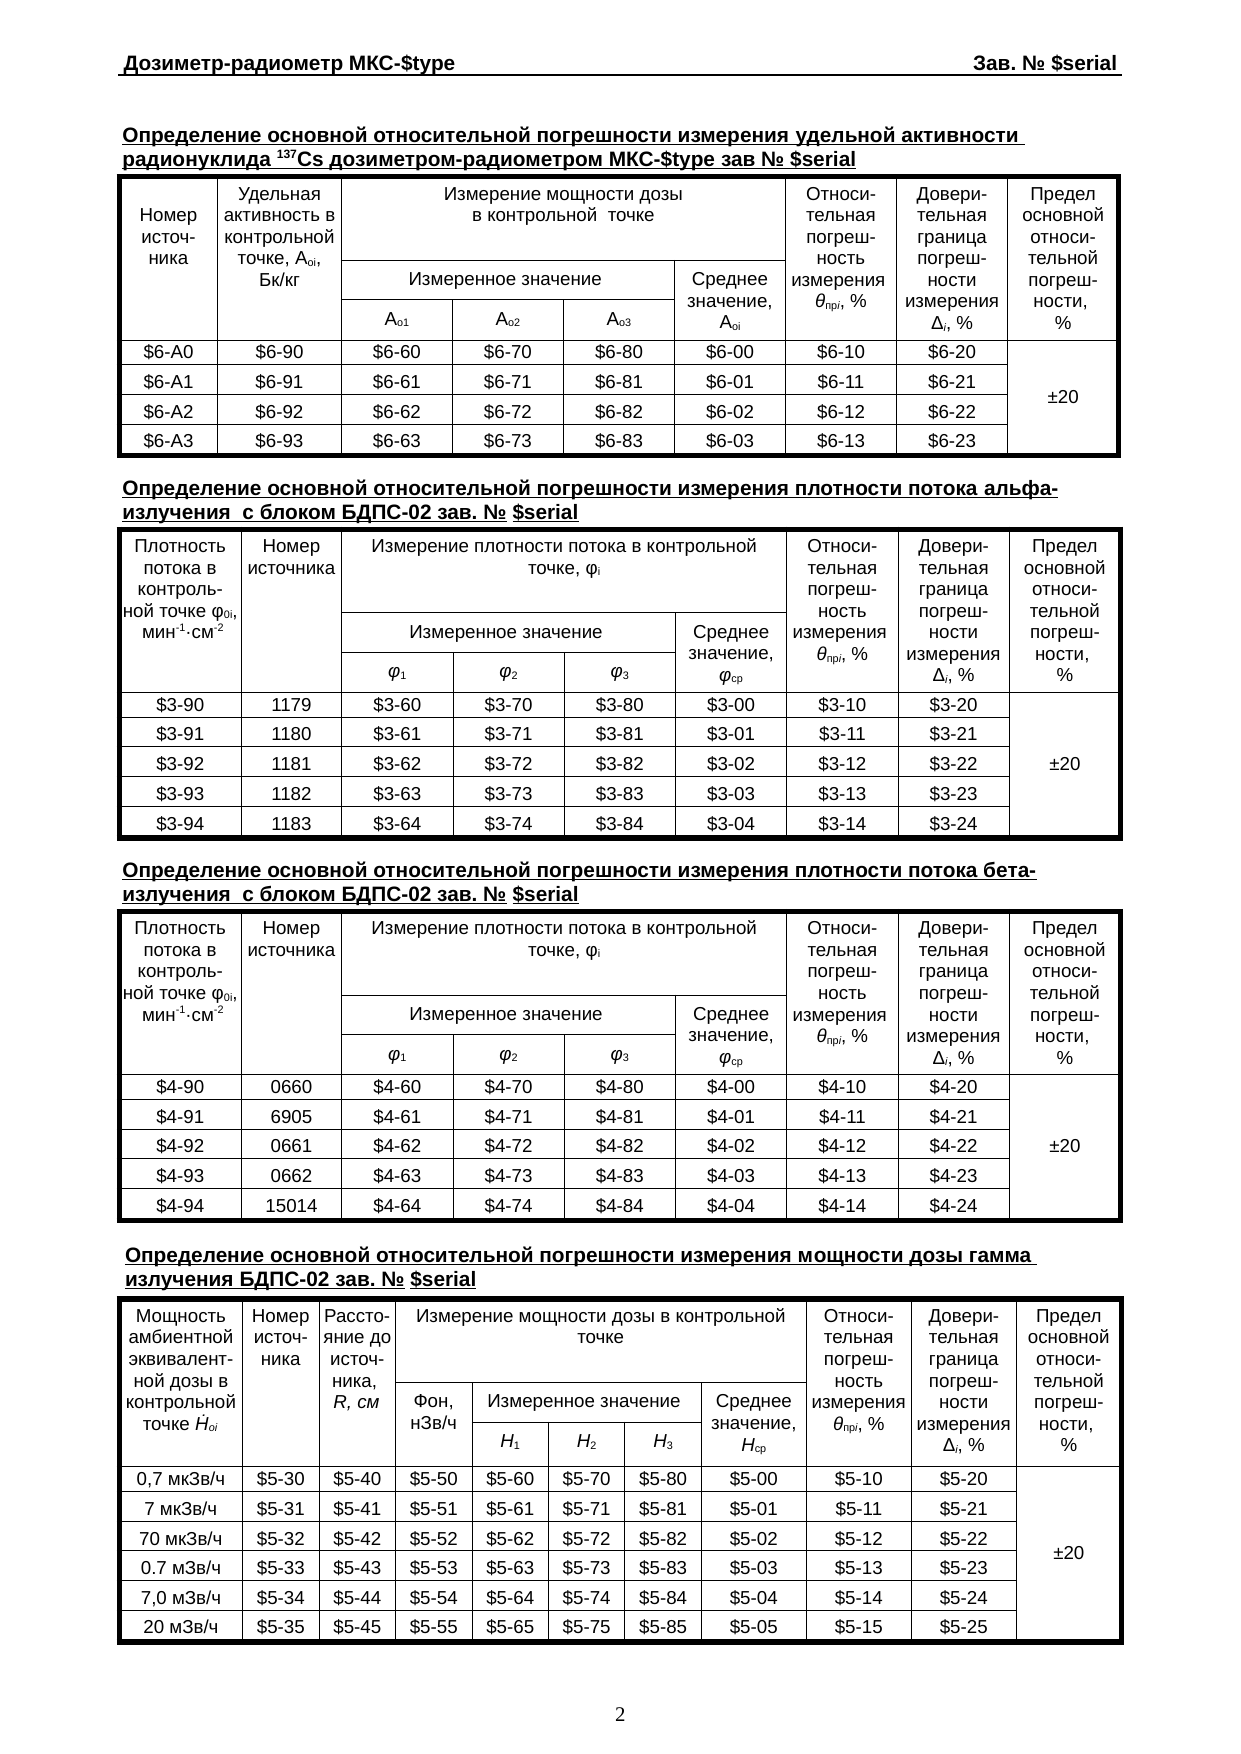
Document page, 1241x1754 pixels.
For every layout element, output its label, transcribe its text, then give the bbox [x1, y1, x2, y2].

table_cell Предел основной относи-тельной погреш-ности, % [1008, 179, 1116, 339]
table_cell $3-80 [565, 693, 675, 717]
table_cell $5-63 [473, 1551, 548, 1580]
table_cell 1179 [242, 693, 341, 717]
table_cell $5-53 [396, 1551, 472, 1580]
table_cell $6-02 [675, 395, 785, 423]
table_cell $3-71 [454, 718, 564, 746]
table_cell $3-10 [787, 693, 898, 717]
table_cell $6-13 [786, 425, 896, 453]
table_cell $5-54 [396, 1581, 472, 1610]
table_cell Измерение плотности потока в контрольной точке, φi [342, 532, 786, 612]
table_cell $3-22 [899, 747, 1009, 776]
table_cell 20 мЗв/ч [122, 1611, 242, 1639]
table_cell $4-12 [787, 1130, 898, 1158]
table_cell $5-24 [912, 1581, 1016, 1610]
table_cell $4-10 [787, 1075, 898, 1099]
table_cell $4-14 [787, 1189, 898, 1217]
table_cell $3-11 [787, 718, 898, 746]
table_cell $5-44 [320, 1581, 395, 1610]
table_cell $5-30 [243, 1467, 319, 1491]
table_cell $4-91 [122, 1100, 241, 1128]
table_cell $4-20 [899, 1075, 1009, 1099]
table_cell $3-70 [454, 693, 564, 717]
table_cell $4-21 [899, 1100, 1009, 1128]
table_cell $4-24 [899, 1189, 1009, 1217]
table_cell $6-A0 [122, 341, 217, 364]
table_cell $6-00 [675, 341, 785, 364]
table_header Определение основной относительной погрешности измерения мощности дозы гамма излучения БДПС-02 зав. № $serial [119, 1223, 1121, 1296]
table_cell $5-14 [807, 1581, 911, 1610]
table_cell Измеренное значение [342, 261, 674, 299]
table_cell $6-12 [786, 395, 896, 423]
table_cell Довери-тельная граница погреш-ности измерения Δi, % [899, 914, 1009, 1074]
table_cell Номер источника [242, 914, 341, 1074]
table_cell $5-12 [807, 1522, 911, 1550]
table_cell $4-83 [565, 1159, 675, 1188]
table_cell Плотность потока в контроль-ной точке φ0i, мин-1·см-2 [122, 532, 241, 692]
table_cell Ao1 [342, 300, 452, 339]
table_cell $4-63 [342, 1159, 453, 1188]
table_cell $4-73 [454, 1159, 564, 1188]
table_cell $4-61 [342, 1100, 453, 1128]
table_cell $5-25 [912, 1611, 1016, 1639]
table_cell 1180 [242, 718, 341, 746]
table_cell 7,0 мЗв/ч [122, 1581, 242, 1610]
table_cell $5-10 [807, 1467, 911, 1491]
table_cell Измерение мощности дозы в контрольной точке [396, 1302, 806, 1382]
table_cell $5-32 [243, 1522, 319, 1550]
table_cell $3-00 [676, 693, 786, 717]
table_cell $6-A2 [122, 395, 217, 423]
table_cell 70 мкЗв/ч [122, 1522, 242, 1550]
table_cell $5-35 [243, 1611, 319, 1639]
table_cell $5-43 [320, 1551, 395, 1580]
table_cell $5-80 [625, 1467, 701, 1491]
table_cell Рассто-яние до источ-ника, R, см [320, 1302, 395, 1466]
table_cell $5-05 [702, 1611, 806, 1639]
table_cell $4-02 [676, 1130, 786, 1158]
table_cell $5-60 [473, 1467, 548, 1491]
table_cell $4-04 [676, 1189, 786, 1217]
table_cell $3-90 [122, 693, 241, 717]
table_cell $6-60 [342, 341, 452, 364]
table_cell $5-51 [396, 1492, 472, 1521]
table_cell $6-70 [453, 341, 563, 364]
table_cell Измеренное значение [342, 996, 675, 1034]
table_cell $6-82 [564, 395, 674, 423]
table_cell $3-72 [454, 747, 564, 776]
table_cell $6-A1 [122, 365, 217, 394]
table_cell $5-00 [702, 1467, 806, 1491]
table_header Определение основной относительной погрешности измерения удельной активности радионуклида 137Cs дозиметром-радиометром МКС-$type зав № $serial [119, 106, 1118, 174]
table_cell $6-73 [453, 425, 563, 453]
table_cell 1182 [242, 777, 341, 806]
table_cell 7 мкЗв/ч [122, 1492, 242, 1521]
table_cell $6-93 [218, 425, 341, 453]
table_cell $5-85 [625, 1611, 701, 1639]
table_cell $5-65 [473, 1611, 548, 1639]
table_cell $3-01 [676, 718, 786, 746]
table_cell Довери-тельная граница погреш-ности измерения Δi, % [899, 532, 1009, 692]
table_cell Предел основной относи-тельной погреш-ности, % [1010, 914, 1118, 1074]
table_cell Номер источ-ника [243, 1302, 319, 1466]
table_cell $5-41 [320, 1492, 395, 1521]
table_cell 1181 [242, 747, 341, 776]
table_cell $5-04 [702, 1581, 806, 1610]
table_cell $3-63 [342, 777, 453, 806]
table_cell Номер источ-ника [122, 179, 217, 339]
table_cell Предел основной относи-тельной погреш-ности, % [1017, 1302, 1119, 1466]
table_cell $5-45 [320, 1611, 395, 1639]
table_cell $6-63 [342, 425, 452, 453]
table_cell $5-74 [549, 1581, 624, 1610]
table_cell $5-64 [473, 1581, 548, 1610]
table_cell Среднее значение, φср [676, 996, 786, 1074]
table_cell $4-13 [787, 1159, 898, 1188]
table_cell $3-83 [565, 777, 675, 806]
table_cell $5-01 [702, 1492, 806, 1521]
table_cell $3-91 [122, 718, 241, 746]
table_cell 6905 [242, 1100, 341, 1128]
table_cell $5-50 [396, 1467, 472, 1491]
table_header Определение основной относительной погрешности измерения плотности потока бета-излучения с блоком БДПС-02 зав. № $serial [119, 841, 1120, 909]
table_cell φ2 [454, 1035, 564, 1074]
table_cell $5-31 [243, 1492, 319, 1521]
table_cell $5-11 [807, 1492, 911, 1521]
table_cell $5-72 [549, 1522, 624, 1550]
table_header Определение основной относительной погрешности измерения плотности потока альфа-излучения с блоком БДПС-02 зав. № $serial [119, 458, 1120, 527]
table_cell $3-81 [565, 718, 675, 746]
table_cell $4-71 [454, 1100, 564, 1128]
table_cell $6-81 [564, 365, 674, 394]
table_cell $4-93 [122, 1159, 241, 1188]
table_cell $3-93 [122, 777, 241, 806]
table_cell $5-33 [243, 1551, 319, 1580]
table_cell $5-82 [625, 1522, 701, 1550]
table_cell $3-03 [676, 777, 786, 806]
table_cell $4-11 [787, 1100, 898, 1128]
table_cell $5-61 [473, 1492, 548, 1521]
table_cell $3-23 [899, 777, 1009, 806]
table_cell $6-03 [675, 425, 785, 453]
table_cell $4-94 [122, 1189, 241, 1217]
table_cell $4-60 [342, 1075, 453, 1099]
table_cell Измерение плотности потока в контрольной точке, φi [342, 914, 786, 994]
table_cell $4-80 [565, 1075, 675, 1099]
table_cell $3-20 [899, 693, 1009, 717]
table_cell $5-03 [702, 1551, 806, 1580]
table_cell $3-14 [787, 807, 898, 835]
table_cell $5-81 [625, 1492, 701, 1521]
table_cell $3-84 [565, 807, 675, 835]
table_cell $3-02 [676, 747, 786, 776]
table_cell $5-21 [912, 1492, 1016, 1521]
table_cell Относи-тельная погреш-ность измерения θпрi, % [807, 1302, 911, 1466]
table_cell H1 [473, 1423, 548, 1466]
table_cell $5-23 [912, 1551, 1016, 1580]
table_cell $6-21 [897, 365, 1007, 394]
table_cell Относи-тельная погреш-ность измерения θпрi, % [786, 179, 896, 339]
table_cell $5-75 [549, 1611, 624, 1639]
table_cell $6-61 [342, 365, 452, 394]
table_cell $4-90 [122, 1075, 241, 1099]
table_cell $3-74 [454, 807, 564, 835]
table_cell Среднее значение, Aoi [675, 261, 785, 339]
table_cell $4-74 [454, 1189, 564, 1217]
table_cell $3-13 [787, 777, 898, 806]
table_cell $5-34 [243, 1581, 319, 1610]
table_cell Измеренное значение [473, 1383, 701, 1422]
table_cell $5-71 [549, 1492, 624, 1521]
table_cell $3-04 [676, 807, 786, 835]
table_cell ±20 [1008, 341, 1116, 453]
table_cell ±20 [1010, 1075, 1118, 1217]
table_cell $5-55 [396, 1611, 472, 1639]
table_cell $5-70 [549, 1467, 624, 1491]
table_cell $3-82 [565, 747, 675, 776]
table_cell $6-72 [453, 395, 563, 423]
table_cell $6-92 [218, 395, 341, 423]
table_cell Измерение мощности дозы в контрольной точке [342, 179, 785, 260]
table_cell $4-84 [565, 1189, 675, 1217]
table_cell $5-83 [625, 1551, 701, 1580]
table_cell Ao3 [564, 300, 674, 339]
table_cell $6-22 [897, 395, 1007, 423]
table_cell ±20 [1010, 693, 1118, 835]
table_cell $6-80 [564, 341, 674, 364]
table_cell $4-03 [676, 1159, 786, 1188]
table_cell $3-62 [342, 747, 453, 776]
table_cell H3 [625, 1423, 701, 1466]
table_cell $5-73 [549, 1551, 624, 1580]
table_cell Среднее значение, Hср [702, 1383, 806, 1466]
table_cell φ1 [342, 653, 453, 692]
table_cell 15014 [242, 1189, 341, 1217]
table_cell Фон, нЗв/ч [396, 1383, 472, 1466]
table_cell $4-23 [899, 1159, 1009, 1188]
table_cell 0661 [242, 1130, 341, 1158]
table_cell $3-24 [899, 807, 1009, 835]
table_cell $3-94 [122, 807, 241, 835]
table_cell $6-20 [897, 341, 1007, 364]
table_cell $5-42 [320, 1522, 395, 1550]
table_cell $3-60 [342, 693, 453, 717]
table_cell $3-21 [899, 718, 1009, 746]
table_cell φ1 [342, 1035, 453, 1074]
table_cell $5-20 [912, 1467, 1016, 1491]
table_cell $4-70 [454, 1075, 564, 1099]
table_cell $4-00 [676, 1075, 786, 1099]
table_cell 1183 [242, 807, 341, 835]
table_cell $6-11 [786, 365, 896, 394]
table_cell $5-84 [625, 1581, 701, 1610]
table_cell $5-02 [702, 1522, 806, 1550]
table_cell $6-91 [218, 365, 341, 394]
table_cell Предел основной относи-тельной погреш-ности, % [1010, 532, 1118, 692]
table_cell Ao2 [453, 300, 563, 339]
table_cell Мощность амбиентной эквивалент-ной дозы в контрольной точке Ḣoi [122, 1302, 242, 1466]
table_cell $6-01 [675, 365, 785, 394]
table_cell $5-13 [807, 1551, 911, 1580]
table_cell 0,7 мкЗв/ч [122, 1467, 242, 1491]
table_cell 0.7 мЗв/ч [122, 1551, 242, 1580]
table_cell $4-22 [899, 1130, 1009, 1158]
table_cell $4-64 [342, 1189, 453, 1217]
table_cell Довери-тельная граница погреш-ности измерения Δi, % [897, 179, 1007, 339]
table_cell $6-83 [564, 425, 674, 453]
table_cell $3-12 [787, 747, 898, 776]
table_cell φ2 [454, 653, 564, 692]
table_cell Довери-тельная граница погреш-ности измерения Δi, % [912, 1302, 1016, 1466]
table_cell $4-62 [342, 1130, 453, 1158]
table_cell $3-61 [342, 718, 453, 746]
table_cell $5-40 [320, 1467, 395, 1491]
table_cell Относи-тельная погреш-ность измерения θпрi, % [787, 532, 898, 692]
table_cell $4-82 [565, 1130, 675, 1158]
table_cell H2 [549, 1423, 624, 1466]
table_cell $5-22 [912, 1522, 1016, 1550]
table_cell $5-62 [473, 1522, 548, 1550]
table_cell $3-92 [122, 747, 241, 776]
table_cell 0660 [242, 1075, 341, 1099]
table_cell Удельная активность в контрольной точке, Aoi, Бк/кг [218, 179, 341, 339]
table_cell $4-92 [122, 1130, 241, 1158]
table_cell $5-15 [807, 1611, 911, 1639]
table_cell Плотность потока в контроль-ной точке φ0i, мин-1·см-2 [122, 914, 241, 1074]
table_cell $4-81 [565, 1100, 675, 1128]
table_cell $4-72 [454, 1130, 564, 1158]
table_cell $6-23 [897, 425, 1007, 453]
table_cell $6-62 [342, 395, 452, 423]
table_cell Измеренное значение [342, 613, 675, 652]
table_cell Относи-тельная погреш-ность измерения θпрi, % [787, 914, 898, 1074]
table_cell $6-A3 [122, 425, 217, 453]
table_cell $3-64 [342, 807, 453, 835]
table_cell $4-01 [676, 1100, 786, 1128]
table_cell $6-10 [786, 341, 896, 364]
table_cell ±20 [1017, 1467, 1119, 1639]
table_cell Номер источника [242, 532, 341, 692]
table_cell 0662 [242, 1159, 341, 1188]
table_cell φ3 [565, 653, 675, 692]
table_cell $5-52 [396, 1522, 472, 1550]
table_cell $3-73 [454, 777, 564, 806]
table_cell $6-71 [453, 365, 563, 394]
table_cell Среднее значение, φср [676, 613, 786, 692]
table_cell $6-90 [218, 341, 341, 364]
table_cell φ3 [565, 1035, 675, 1074]
